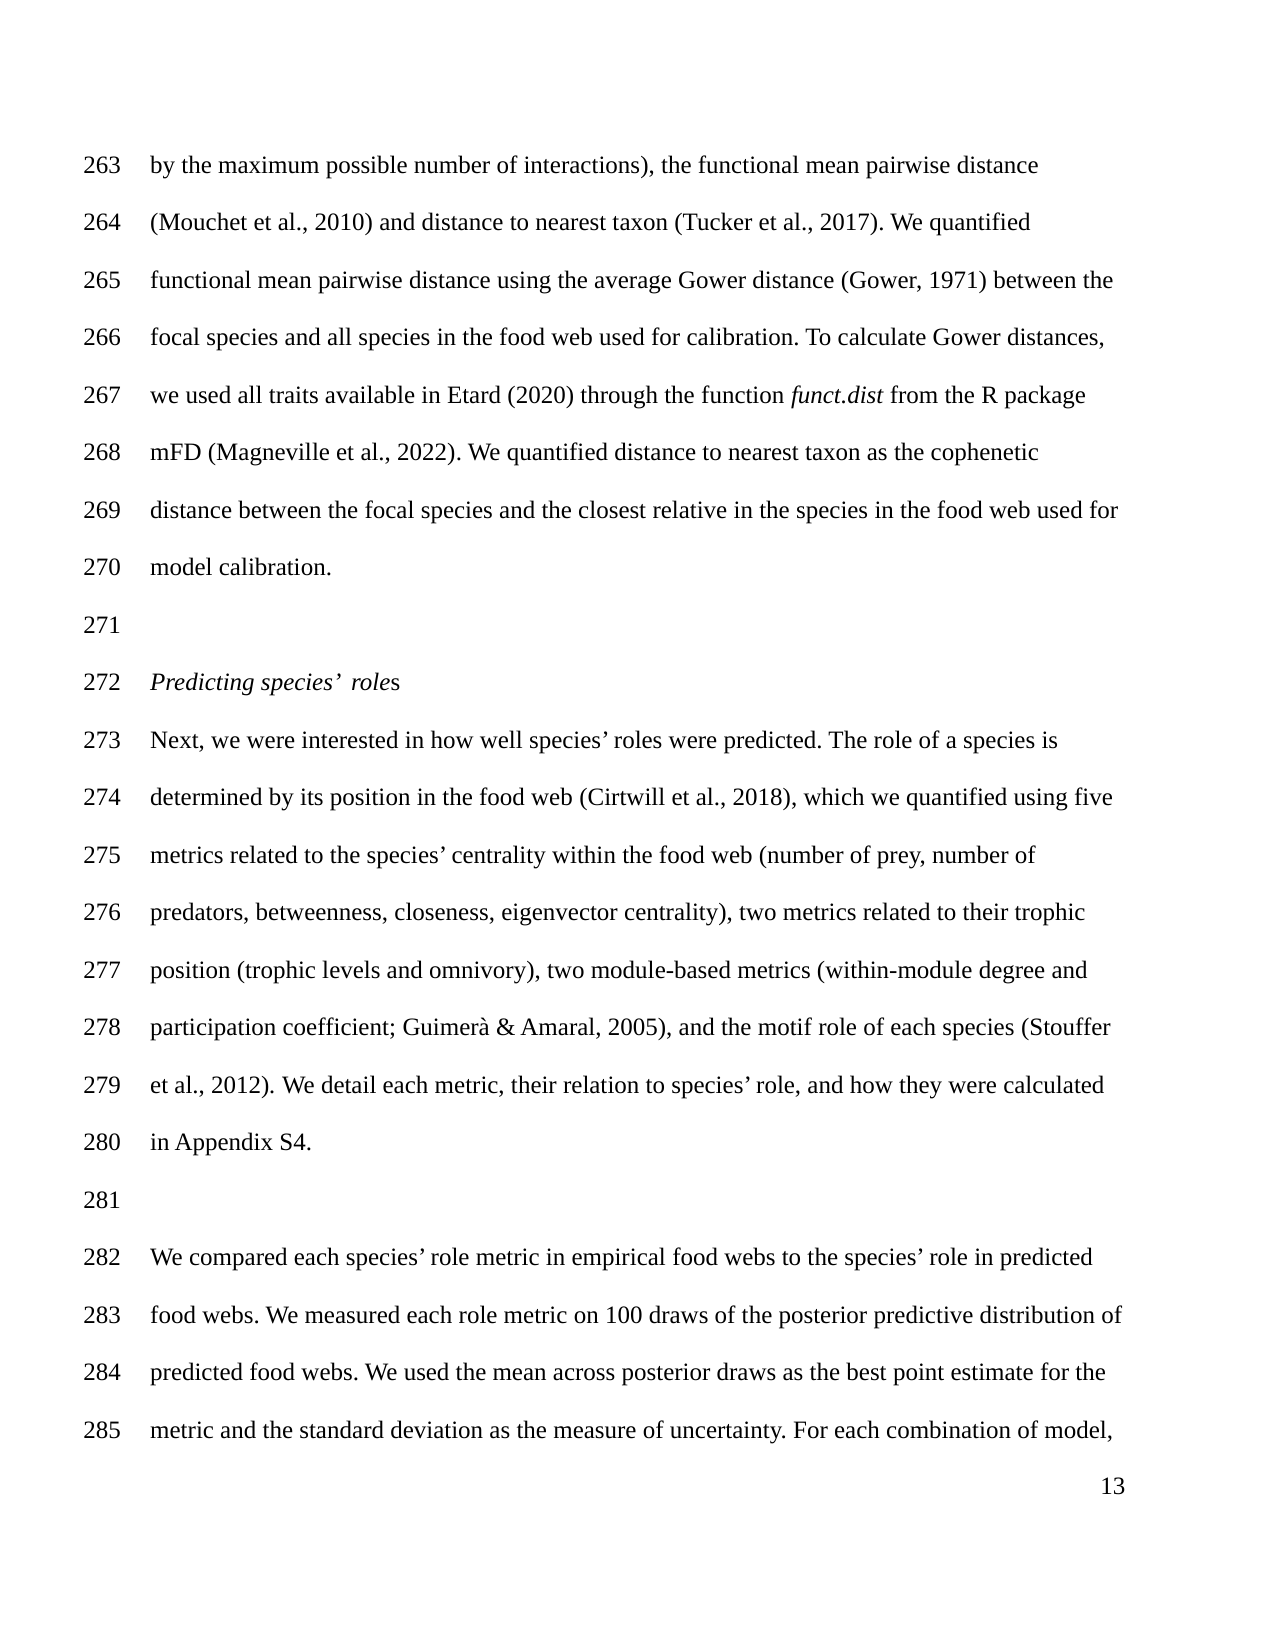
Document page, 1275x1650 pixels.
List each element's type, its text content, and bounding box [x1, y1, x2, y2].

text We compared each species’ role metric in empirical food webs to the species’ role in predicted food webs. We measured each role metric on 100 draws of the posterior predictive distribution of predicted food webs. We used the mean across posterior draws as the best point estimate for the metric and the standard deviation as the measure of uncertainty. For each combination of model, [150, 1242, 1125, 1444]
text Next, we were interested in how well species’ roles were predicted. The role of a species is determined by its position in the food web (Cirtwill et al., 2018), which we quantified using five metrics related to the species’ centrality within the food web (number of prey, number of predators, betweenness, closeness, eigenvector centrality), two metrics related to their trophic position (trophic levels and omnivory), two module-based metrics (within-module degree and participation coefficient; Guimerà & Amaral, 2005), and the motif role of each species (Stouffer et al., 2012). We detail each metric, their relation to species’ role, and how they were calculated in Appendix S4. [150, 725, 1125, 1156]
text Predicting species’ roles [150, 667, 1125, 696]
text by the maximum possible number of interactions), the functional mean pairwise distance (Mouchet et al., 2010) and distance to nearest taxon (Tucker et al., 2017). We quantified functional mean pairwise distance using the average Gower distance (Gower, 1971) between the focal species and all species in the food web used for calibration. To calculate Gower distances, we used all traits available in Etard (2020) through the function funct.dist from the R package mFD (Magneville et al., 2022). We quantified distance to nearest taxon as the cophenetic distance between the focal species and the closest relative in the species in the food web used for model calibration. [150, 150, 1125, 581]
